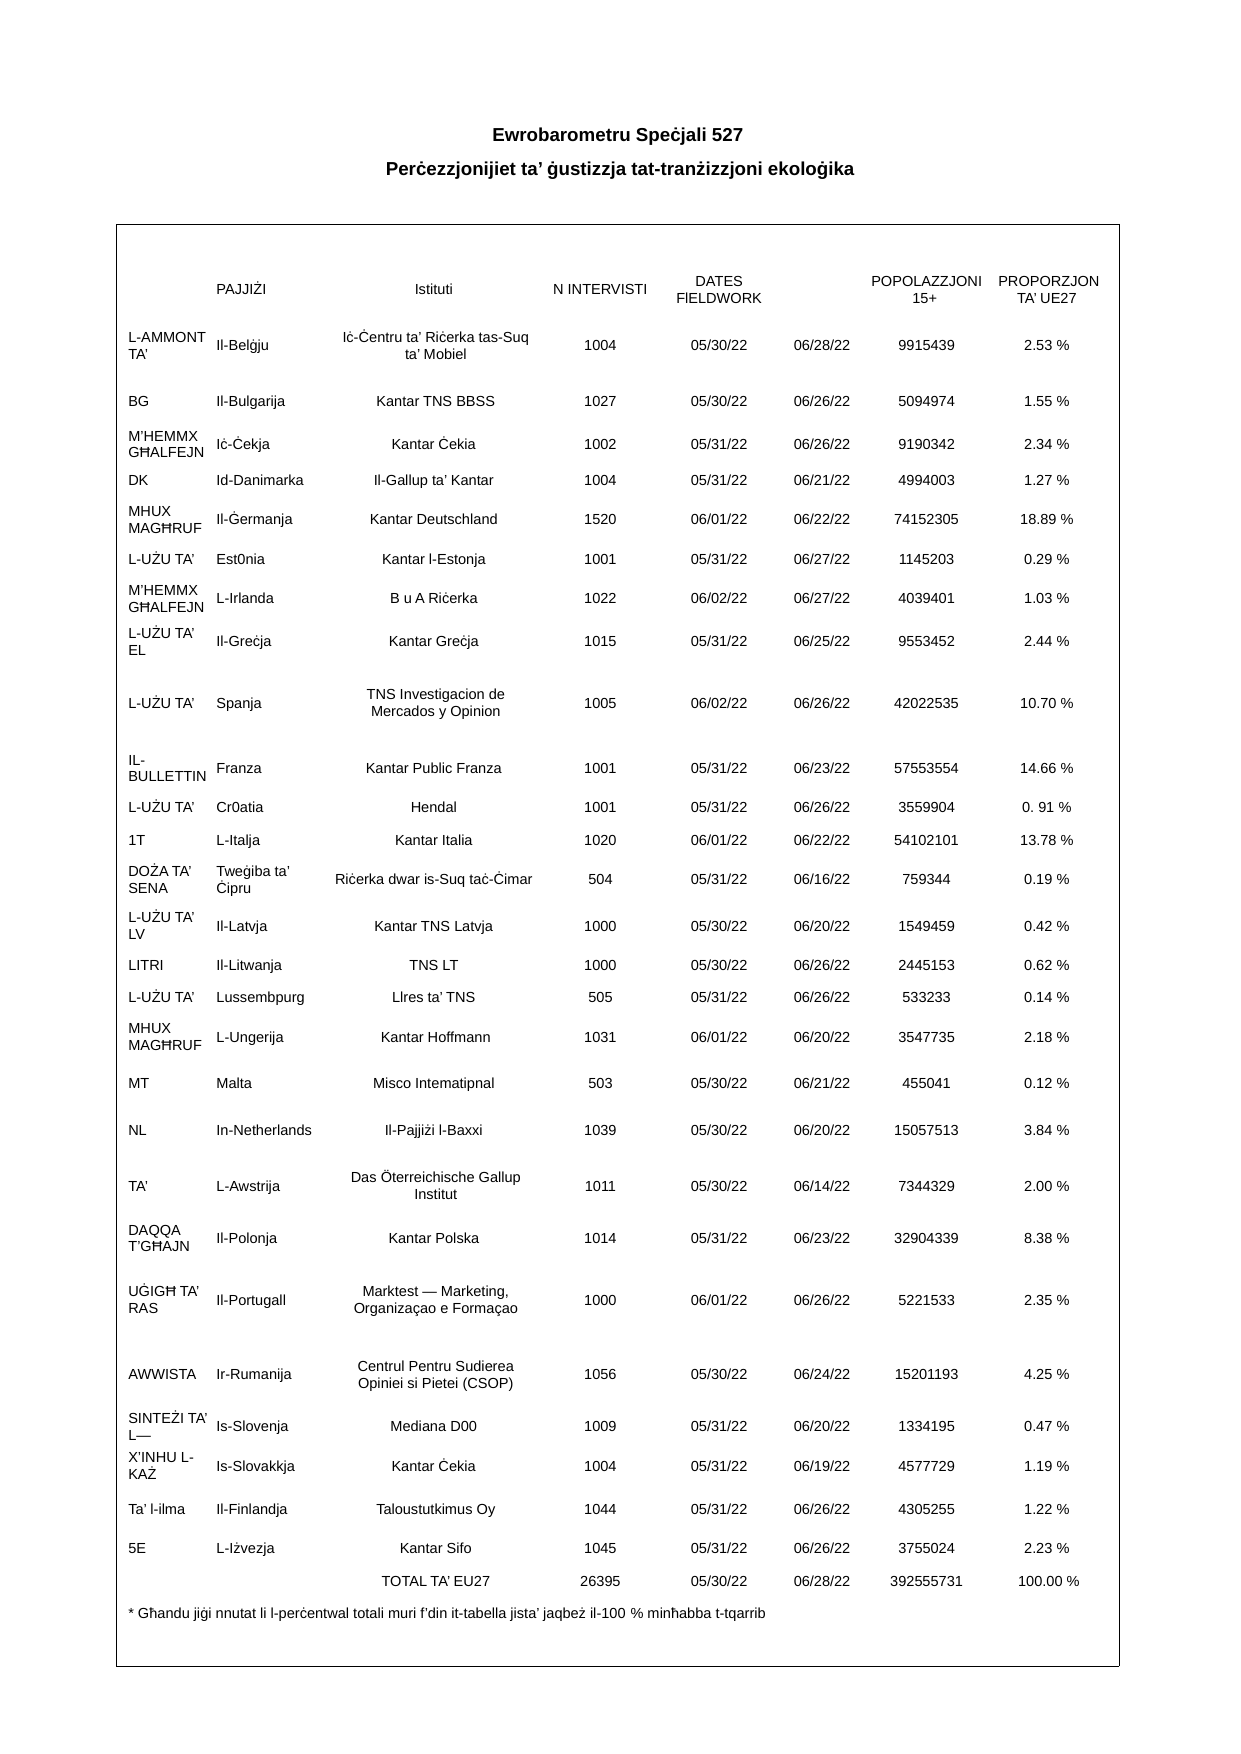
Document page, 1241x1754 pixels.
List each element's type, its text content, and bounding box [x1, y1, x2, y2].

table_cell 1045 [540, 1532, 660, 1564]
table_cell 16/06/22 [778, 856, 866, 902]
table_cell 1T [125, 824, 213, 856]
table_header POPOLAZZJONI 15+ [866, 266, 987, 313]
table_cell 3547735 [866, 1014, 987, 1060]
table_cell Centrul Pentru Sudierea Opiniei si Pietei (CSOP) [331, 1342, 540, 1407]
table_cell 22/06/22 [778, 824, 866, 856]
table_cell L-UŻU TA’ [125, 981, 213, 1014]
table_cell 15201193 [866, 1342, 987, 1407]
table_cell Taloustutkimus Oy [331, 1486, 540, 1532]
table_cell 14/06/22 [778, 1153, 866, 1218]
table_cell 4.25 % [987, 1342, 1110, 1407]
table_cell 1.55 % [987, 378, 1110, 424]
table_header [778, 266, 866, 313]
table_cell Misco Intematipnal [331, 1060, 540, 1107]
table_cell 2.35 % [987, 1258, 1110, 1342]
table_cell 20/06/22 [778, 1014, 866, 1060]
table_cell 31/05/22 [660, 1486, 778, 1532]
table_cell Il-Finlandja [213, 1486, 331, 1532]
table_cell L-Awstrija [213, 1153, 331, 1218]
table_cell 1.03 % [987, 575, 1110, 621]
table_cell 19/06/22 [778, 1446, 866, 1486]
table_cell 1004 [540, 464, 660, 496]
table_cell Kantar TNS Latvja [331, 903, 540, 949]
table_cell 5094974 [866, 378, 987, 424]
table_cell 5E [125, 1532, 213, 1564]
table_cell Il-Latvja [213, 903, 331, 949]
table_cell 22/06/22 [778, 496, 866, 543]
table_cell 30/05/22 [660, 313, 778, 378]
table_cell 0.12 % [987, 1060, 1110, 1107]
table_cell 503 [540, 1060, 660, 1107]
table_cell Kantar Polska [331, 1218, 540, 1258]
table_cell Kantar TNS BBSS [331, 378, 540, 424]
table_cell 20/06/22 [778, 903, 866, 949]
table_cell M’HEMMX GĦALFEJN [125, 575, 213, 621]
table_cell 30/05/22 [660, 378, 778, 424]
table_cell 4039401 [866, 575, 987, 621]
table_cell 20/06/22 [778, 1107, 866, 1153]
table_cell 31/05/22 [660, 745, 778, 791]
table_cell 31/05/22 [660, 1218, 778, 1258]
table_cell NL [125, 1107, 213, 1153]
table_cell 1520 [540, 496, 660, 543]
table_cell 2.23 % [987, 1532, 1110, 1564]
table_cell 31/05/22 [660, 543, 778, 575]
table_cell 455041 [866, 1060, 987, 1107]
table_cell Kantar Ċekia [331, 424, 540, 464]
table_cell L-Italja [213, 824, 331, 856]
table_cell L-AMMONT TA’ [125, 313, 213, 378]
table_cell 10.70 % [987, 661, 1110, 745]
table_cell B u A Riċerka [331, 575, 540, 621]
table_cell 0. 91 % [987, 791, 1110, 824]
table_cell In-Netherlands [213, 1107, 331, 1153]
table_cell 2.53 % [987, 313, 1110, 378]
table_cell Kantar Hoffmann [331, 1014, 540, 1060]
table_cell 26395 [540, 1565, 660, 1597]
table_cell Il-Gallup ta’ Kantar [331, 464, 540, 496]
table_cell 30/05/22 [660, 1107, 778, 1153]
table_cell TNS Investigacion de Mercados y Opinion [331, 661, 540, 745]
table_cell 30/05/22 [660, 1060, 778, 1107]
table_cell 1001 [540, 745, 660, 791]
table_cell 1549459 [866, 903, 987, 949]
table_cell 1031 [540, 1014, 660, 1060]
table_cell Kantar Deutschland [331, 496, 540, 543]
table_cell 31/05/22 [660, 1407, 778, 1446]
table_cell 26/06/22 [778, 1486, 866, 1532]
table_cell 505 [540, 981, 660, 1014]
table_cell Kantar l-Estonja [331, 543, 540, 575]
table_cell 26/06/22 [778, 378, 866, 424]
table_cell TA’ [125, 1153, 213, 1218]
table_cell Il-Polonja [213, 1218, 331, 1258]
table_cell 533233 [866, 981, 987, 1014]
table_cell 01/06/22 [660, 824, 778, 856]
table_cell TOTAL TA’ EU27 [331, 1565, 540, 1597]
table_cell 31/05/22 [660, 791, 778, 824]
table_cell 1015 [540, 621, 660, 661]
table_cell SINTEŻI TA’ L— [125, 1407, 213, 1446]
table_cell 100,00 % [987, 1565, 1110, 1597]
table_cell 7344329 [866, 1153, 987, 1218]
table_cell Ir-Rumanija [213, 1342, 331, 1407]
table_cell 57553554 [866, 745, 987, 791]
table_cell 1334195 [866, 1407, 987, 1446]
table_cell 28/06/22 [778, 1565, 866, 1597]
table_cell Spanja [213, 661, 331, 745]
table_cell Kantar Italia [331, 824, 540, 856]
table_cell 31/05/22 [660, 464, 778, 496]
table_cell 4305255 [866, 1486, 987, 1532]
table_cell Iċ-Ċekja [213, 424, 331, 464]
table_cell 2.34 % [987, 424, 1110, 464]
table_cell DAQQA T’GĦAJN [125, 1218, 213, 1258]
table_cell Lussembpurg [213, 981, 331, 1014]
table_cell 20/06/22 [778, 1407, 866, 1446]
table_cell 02/06/22 [660, 575, 778, 621]
table_cell Is-Slovakkja [213, 1446, 331, 1486]
table_cell Kantar Public Franza [331, 745, 540, 791]
table_header [125, 266, 213, 313]
table_cell 15057513 [866, 1107, 987, 1153]
table_cell 1.22 % [987, 1486, 1110, 1532]
table_cell L-Ungerija [213, 1014, 331, 1060]
table_cell 30/05/22 [660, 1153, 778, 1218]
table_cell LITRI [125, 949, 213, 981]
table_cell 1044 [540, 1486, 660, 1532]
table_cell TNS LT [331, 949, 540, 981]
table_cell Id-Danimarka [213, 464, 331, 496]
table_cell Il-Greċja [213, 621, 331, 661]
table_cell 1.19 % [987, 1446, 1110, 1486]
table_cell Franza [213, 745, 331, 791]
table_cell 2.00 % [987, 1153, 1110, 1218]
table_cell UĠIGĦ TA’ RAS [125, 1258, 213, 1342]
table_header N INTERVISTI [540, 266, 660, 313]
table_cell 1000 [540, 949, 660, 981]
table_cell [125, 1565, 213, 1597]
table_header DATES FlELDWORK [660, 266, 778, 313]
table_cell 504 [540, 856, 660, 902]
table_cell Kantar Greċja [331, 621, 540, 661]
table_cell Il-Belġju [213, 313, 331, 378]
table_cell 0.29 % [987, 543, 1110, 575]
table_cell MT [125, 1060, 213, 1107]
table_cell Il-Litwanja [213, 949, 331, 981]
table_cell 1001 [540, 543, 660, 575]
table_cell 1009 [540, 1407, 660, 1446]
table_cell L-UŻU TA’ LV [125, 903, 213, 949]
table_cell Il-Pajjiżi l-Baxxi [331, 1107, 540, 1153]
table_cell 3559904 [866, 791, 987, 824]
table_cell 1000 [540, 903, 660, 949]
table_cell 5221533 [866, 1258, 987, 1342]
table_cell 2.44 % [987, 621, 1110, 661]
table_cell Riċerka dwar is-Suq taċ-Ċimar [331, 856, 540, 902]
table_cell 1000 [540, 1258, 660, 1342]
table_cell Il-Bulgarija [213, 378, 331, 424]
table_cell 42022535 [866, 661, 987, 745]
table_cell L-UŻU TA’ EL [125, 621, 213, 661]
table_cell 392555731 [866, 1565, 987, 1597]
table_cell 23/06/22 [778, 745, 866, 791]
table_cell 30/05/22 [660, 1565, 778, 1597]
table_cell DOŻA TA’ SENA [125, 856, 213, 902]
table_cell 30/05/22 [660, 1342, 778, 1407]
table_cell 1145203 [866, 543, 987, 575]
table_cell [213, 1565, 331, 1597]
table_cell 1002 [540, 424, 660, 464]
table_cell IL-BULLETTIN [125, 745, 213, 791]
table_cell 1004 [540, 1446, 660, 1486]
table_cell L-Irlanda [213, 575, 331, 621]
table_cell 30/05/22 [660, 949, 778, 981]
table_cell 2.18 % [987, 1014, 1110, 1060]
table_cell Il-Ġermanja [213, 496, 331, 543]
table_cell 01/06/22 [660, 1014, 778, 1060]
table_cell Is-Slovenja [213, 1407, 331, 1446]
table_cell 31/05/22 [660, 856, 778, 902]
table_cell 31/05/22 [660, 981, 778, 1014]
table_cell 28/06/22 [778, 313, 866, 378]
table_cell L-Iżvezja [213, 1532, 331, 1564]
table_cell Marktest — Marketing, Organizaçao e Formaçao [331, 1258, 540, 1342]
table_cell 1.27 % [987, 464, 1110, 496]
table_cell DK [125, 464, 213, 496]
table_cell L-UŻU TA’ [125, 791, 213, 824]
table_cell M’HEMMX GĦALFEJN [125, 424, 213, 464]
table_cell Iċ-Ċentru ta’ Riċerka tas-Suq ta’ Mobiel [331, 313, 540, 378]
table_cell 3755024 [866, 1532, 987, 1564]
table_cell 30/05/22 [660, 903, 778, 949]
table_cell Kantar Ċekia [331, 1446, 540, 1486]
table_cell 26/06/22 [778, 1532, 866, 1564]
table_cell Malta [213, 1060, 331, 1107]
table_cell Ta’ l-ilma [125, 1486, 213, 1532]
table_cell 27/06/22 [778, 543, 866, 575]
table_cell MHUX MAGĦRUF [125, 1014, 213, 1060]
table_cell 13.78 % [987, 824, 1110, 856]
table_cell 0.14 % [987, 981, 1110, 1014]
table_cell 14.66 % [987, 745, 1110, 791]
table_cell 1004 [540, 313, 660, 378]
table_cell L-UŻU TA’ [125, 661, 213, 745]
table_cell 4994003 [866, 464, 987, 496]
table_cell Llres ta’ TNS [331, 981, 540, 1014]
table_cell 0.47 % [987, 1407, 1110, 1446]
table_cell 1001 [540, 791, 660, 824]
table_cell Cr0atia [213, 791, 331, 824]
table_cell 1020 [540, 824, 660, 856]
table_header PAJJIŻI [213, 266, 331, 313]
table_cell 21/06/22 [778, 1060, 866, 1107]
table_cell 1027 [540, 378, 660, 424]
table_cell 26/06/22 [778, 661, 866, 745]
table_cell 3.84 % [987, 1107, 1110, 1153]
table_cell 26/06/22 [778, 1258, 866, 1342]
table_cell 1039 [540, 1107, 660, 1153]
table_cell Kantar Sifo [331, 1532, 540, 1564]
table_cell 1014 [540, 1218, 660, 1258]
table_cell Hendal [331, 791, 540, 824]
table_cell 26/06/22 [778, 949, 866, 981]
table_cell X’INHU L-KAŻ [125, 1446, 213, 1486]
table_cell 31/05/22 [660, 1532, 778, 1564]
table_cell 9915439 [866, 313, 987, 378]
table_cell Est0nia [213, 543, 331, 575]
table_cell 0.19 % [987, 856, 1110, 902]
table_cell 31/05/22 [660, 1446, 778, 1486]
table_cell 02/06/22 [660, 661, 778, 745]
table_cell Il-Portugall [213, 1258, 331, 1342]
table_cell 24/06/22 [778, 1342, 866, 1407]
table_cell 31/05/22 [660, 621, 778, 661]
table_header Istituti [331, 266, 540, 313]
table_cell 8.38 % [987, 1218, 1110, 1258]
table_cell AWWISTA [125, 1342, 213, 1407]
table_cell 26/06/22 [778, 791, 866, 824]
table_cell 21/06/22 [778, 464, 866, 496]
table_cell Das Öterreichische Gallup Institut [331, 1153, 540, 1218]
table_cell 26/06/22 [778, 981, 866, 1014]
table_cell 01/06/22 [660, 1258, 778, 1342]
table_cell 2445153 [866, 949, 987, 981]
table_cell 54102101 [866, 824, 987, 856]
table_cell BG [125, 378, 213, 424]
table_cell Mediana D00 [331, 1407, 540, 1446]
table_header PROPORZJON TA’ UE27 [987, 266, 1110, 313]
table_cell 1056 [540, 1342, 660, 1407]
table_cell L-UŻU TA’ [125, 543, 213, 575]
table_cell Tweġiba ta’ Ċipru [213, 856, 331, 902]
table_cell 4577729 [866, 1446, 987, 1486]
table_cell 27/06/22 [778, 575, 866, 621]
table_cell MHUX MAGĦRUF [125, 496, 213, 543]
table_cell 18.89 % [987, 496, 1110, 543]
table_cell 0.42 % [987, 903, 1110, 949]
table_cell 1022 [540, 575, 660, 621]
table_cell 9190342 [866, 424, 987, 464]
table_cell 1005 [540, 661, 660, 745]
table_cell 1011 [540, 1153, 660, 1218]
table_cell 9553452 [866, 621, 987, 661]
table_cell 32904339 [866, 1218, 987, 1258]
table_cell 26/06/22 [778, 424, 866, 464]
table_cell 01/06/22 [660, 496, 778, 543]
table_cell 23/06/22 [778, 1218, 866, 1258]
table_cell 25/06/22 [778, 621, 866, 661]
table_cell 759344 [866, 856, 987, 902]
table_cell 0.62 % [987, 949, 1110, 981]
table_cell 31/05/22 [660, 424, 778, 464]
table_cell * Għandu jiġi nnutat li l-perċentwal totali muri f’din it-tabella jista’ jaqbeż il-100 % minħabba t-tqarrib [125, 1597, 1110, 1629]
table_cell 74152305 [866, 496, 987, 543]
